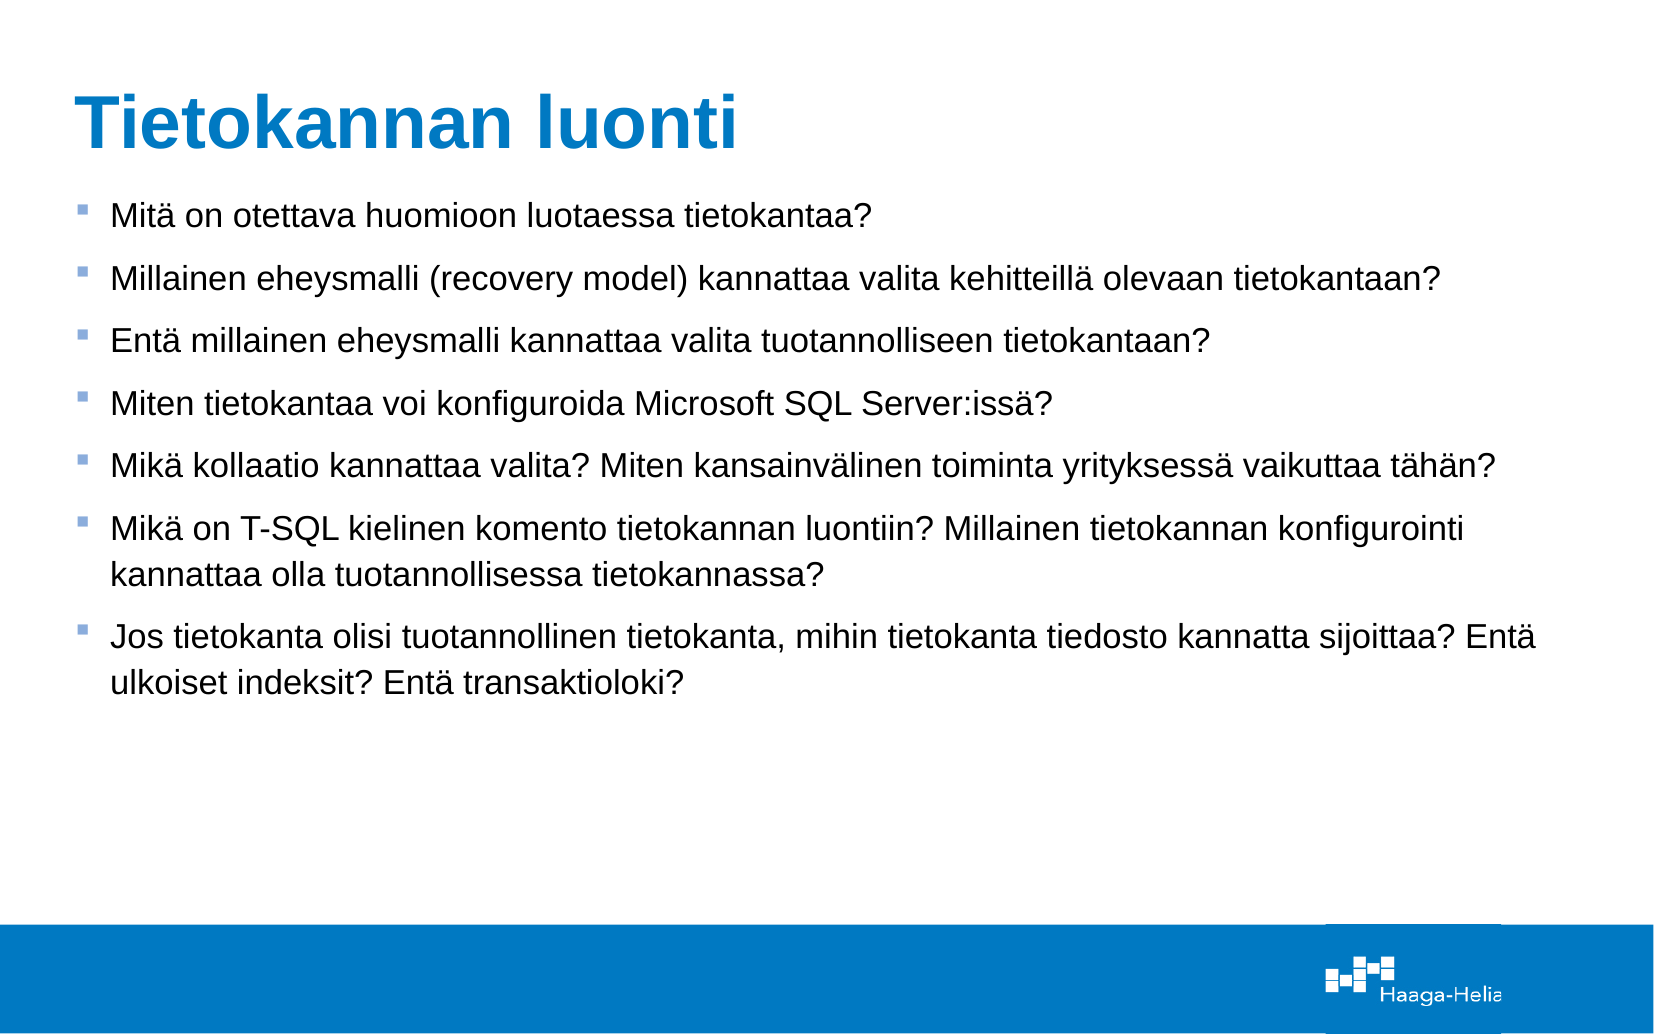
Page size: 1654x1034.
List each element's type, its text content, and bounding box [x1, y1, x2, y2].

list Mitä on otettava huomioon luotaessa tietokantaa? Millainen eheysmalli (recovery model) kannattaa valita kehitteillä olevaan tietokantaan? Entä millainen eheysmalli kannattaa valita tuotannolliseen tietokantaan? Miten tietokantaa voi konfiguroida Microsoft SQL Server:issä? Mikä kollaatio kannattaa valita? Miten kansainvälinen toiminta yrityksessä vaikuttaa tähän? Mikä on T-SQL kielinen komento tietokannan luontiin? Millainen tietokannan konfigurointi kannattaa olla tuotannollisessa tietokannassa? Jos tietokanta olisi tuotannollinen tietokanta, mihin tietokanta tiedosto kannatta sijoittaa? Entä ulkoiset indeksit? Entä transaktioloki? [74, 188, 1584, 910]
title Tietokannan luonti [74, 82, 1584, 178]
picture [1325, 924, 1502, 1034]
